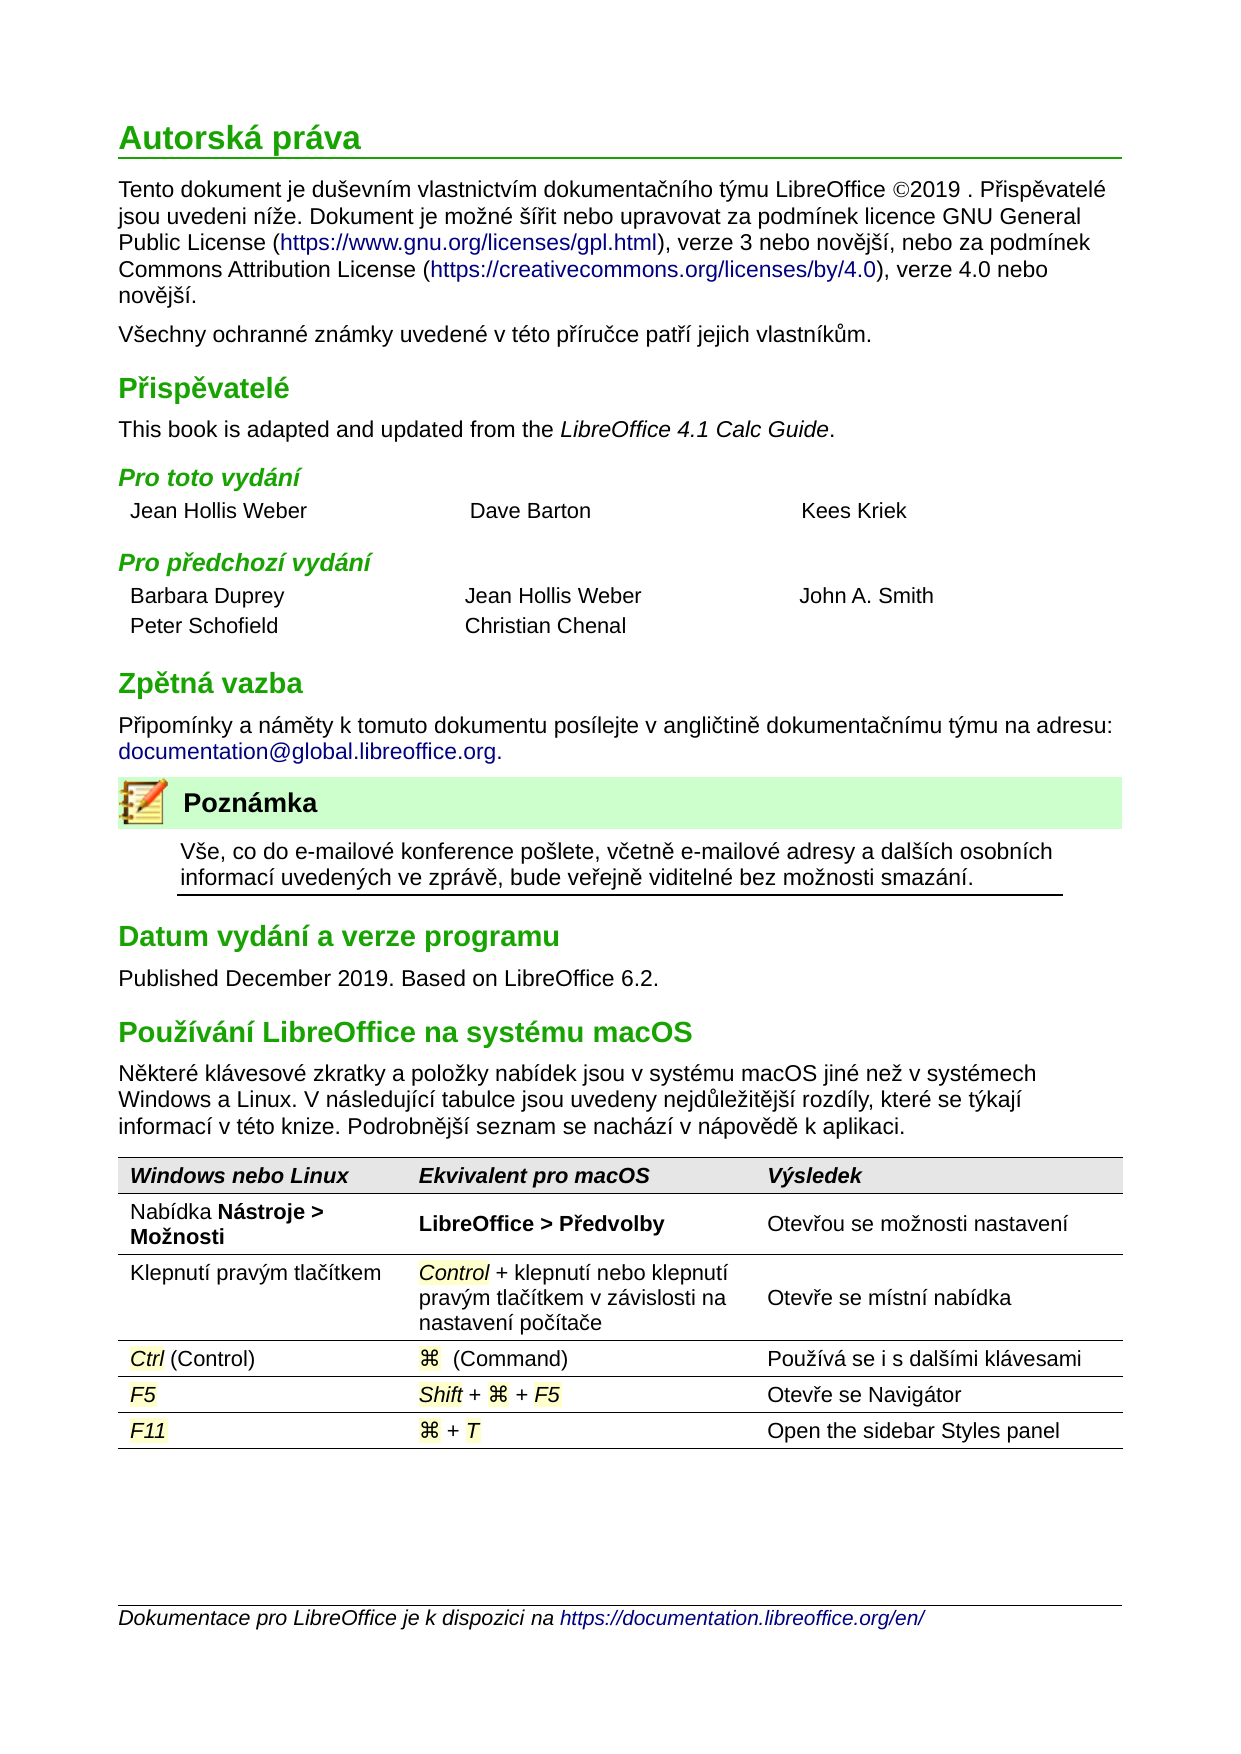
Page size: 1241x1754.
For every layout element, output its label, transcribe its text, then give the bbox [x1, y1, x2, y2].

table_header Windows nebo Linux [118, 1158, 407, 1193]
text Vše, co do e-mailové konference pošlete, včetně e-mailové adresy a dalších osobních informací uvedených ve zprávě, bude veřejně viditelné bez možnosti smazání. [177, 835, 1063, 894]
subtitle Přispěvatelé [118, 371, 1122, 404]
table_cell Otevře se místní nabídka [755, 1255, 1123, 1340]
table_cell Otevřou se možnosti nastavení [755, 1194, 1123, 1254]
subtitle Poznámka [118, 777, 1122, 829]
text Připomínky a náměty k tomuto dokumentu posílejte v angličtině dokumentačnímu týmu na adresu: documentation@global.libreoffice.org. [118, 712, 1122, 764]
text Tento dokument je duševním vlastnictvím dokumentačního týmu LibreOffice ©2019 . Přispěvatelé jsou uvedeni níže. Dokument je možné šířit nebo upravovat za podmínek licence GNU General Public License (https://www.gnu.org/licenses/gpl.html), verze 3 nebo novější, nebo za podmínek Commons Attribution License (https://creativecommons.org/licenses/by/4.0), verze 4.0 nebo novější. [118, 176, 1122, 308]
table_cell Ctrl (Control) [118, 1341, 407, 1376]
table_cell Nabídka Nástroje > Možnosti [118, 1194, 407, 1254]
table_cell ⌘ (Command) [407, 1341, 755, 1376]
table_cell Peter Schofield [118, 613, 453, 643]
table_header Výsledek [755, 1158, 1123, 1193]
table_cell F5 [118, 1377, 407, 1412]
table_cell Používá se i s dalšími klávesami [755, 1341, 1123, 1376]
subtitle Autorská práva [118, 118, 1122, 157]
table_header Jean Hollis Weber [118, 498, 458, 528]
subtitle Používání LibreOffice na systému macOS [118, 1015, 1122, 1048]
table_header Dave Barton [458, 498, 789, 528]
table_cell F11 [118, 1413, 407, 1448]
subtitle Datum vydání a verze programu [118, 919, 1122, 953]
picture [119, 777, 170, 828]
table_header Jean Hollis Weber [453, 583, 787, 613]
table_cell LibreOffice > Předvolby [407, 1194, 755, 1254]
text Některé klávesové zkratky a položky nabídek jsou v systému macOS jiné než v systémech Windows a Linux. V následující tabulce jsou uvedeny nejdůležitější rozdíly, které se týkají informací v této knize. Podrobnější seznam se nachází v nápovědě k aplikaci. [118, 1060, 1122, 1139]
table_cell ⌘ + T [407, 1413, 755, 1448]
subtitle Pro toto vydání [118, 463, 1122, 492]
table_header Ekvivalent pro macOS [407, 1158, 755, 1193]
table_cell Shift + ⌘ + F5 [407, 1377, 755, 1412]
table_cell Otevře se Navigátor [755, 1377, 1123, 1412]
subtitle Zpětná vazba [118, 666, 1122, 700]
text Published December 2019. Based on LibreOffice 6.2. [118, 965, 1122, 991]
table_header John A. Smith [788, 583, 1122, 613]
text This book is adapted and updated from the LibreOffice 4.1 Calc Guide. [118, 416, 1122, 442]
table_cell Klepnutí pravým tlačítkem [118, 1255, 407, 1340]
subtitle Pro předchozí vydání [118, 548, 1122, 577]
table_header Kees Kriek [789, 498, 1122, 528]
table_header Barbara Duprey [118, 583, 453, 613]
table_cell Open the sidebar Styles panel [755, 1413, 1123, 1448]
table_cell Control + klepnutí nebo klepnutí pravým tlačítkem v závislosti na nastavení počítače [407, 1255, 755, 1340]
text Všechny ochranné známky uvedené v této příručce patří jejich vlastníkům. [118, 321, 1122, 347]
table_cell Christian Chenal [453, 613, 787, 643]
table_cell [788, 613, 1122, 643]
